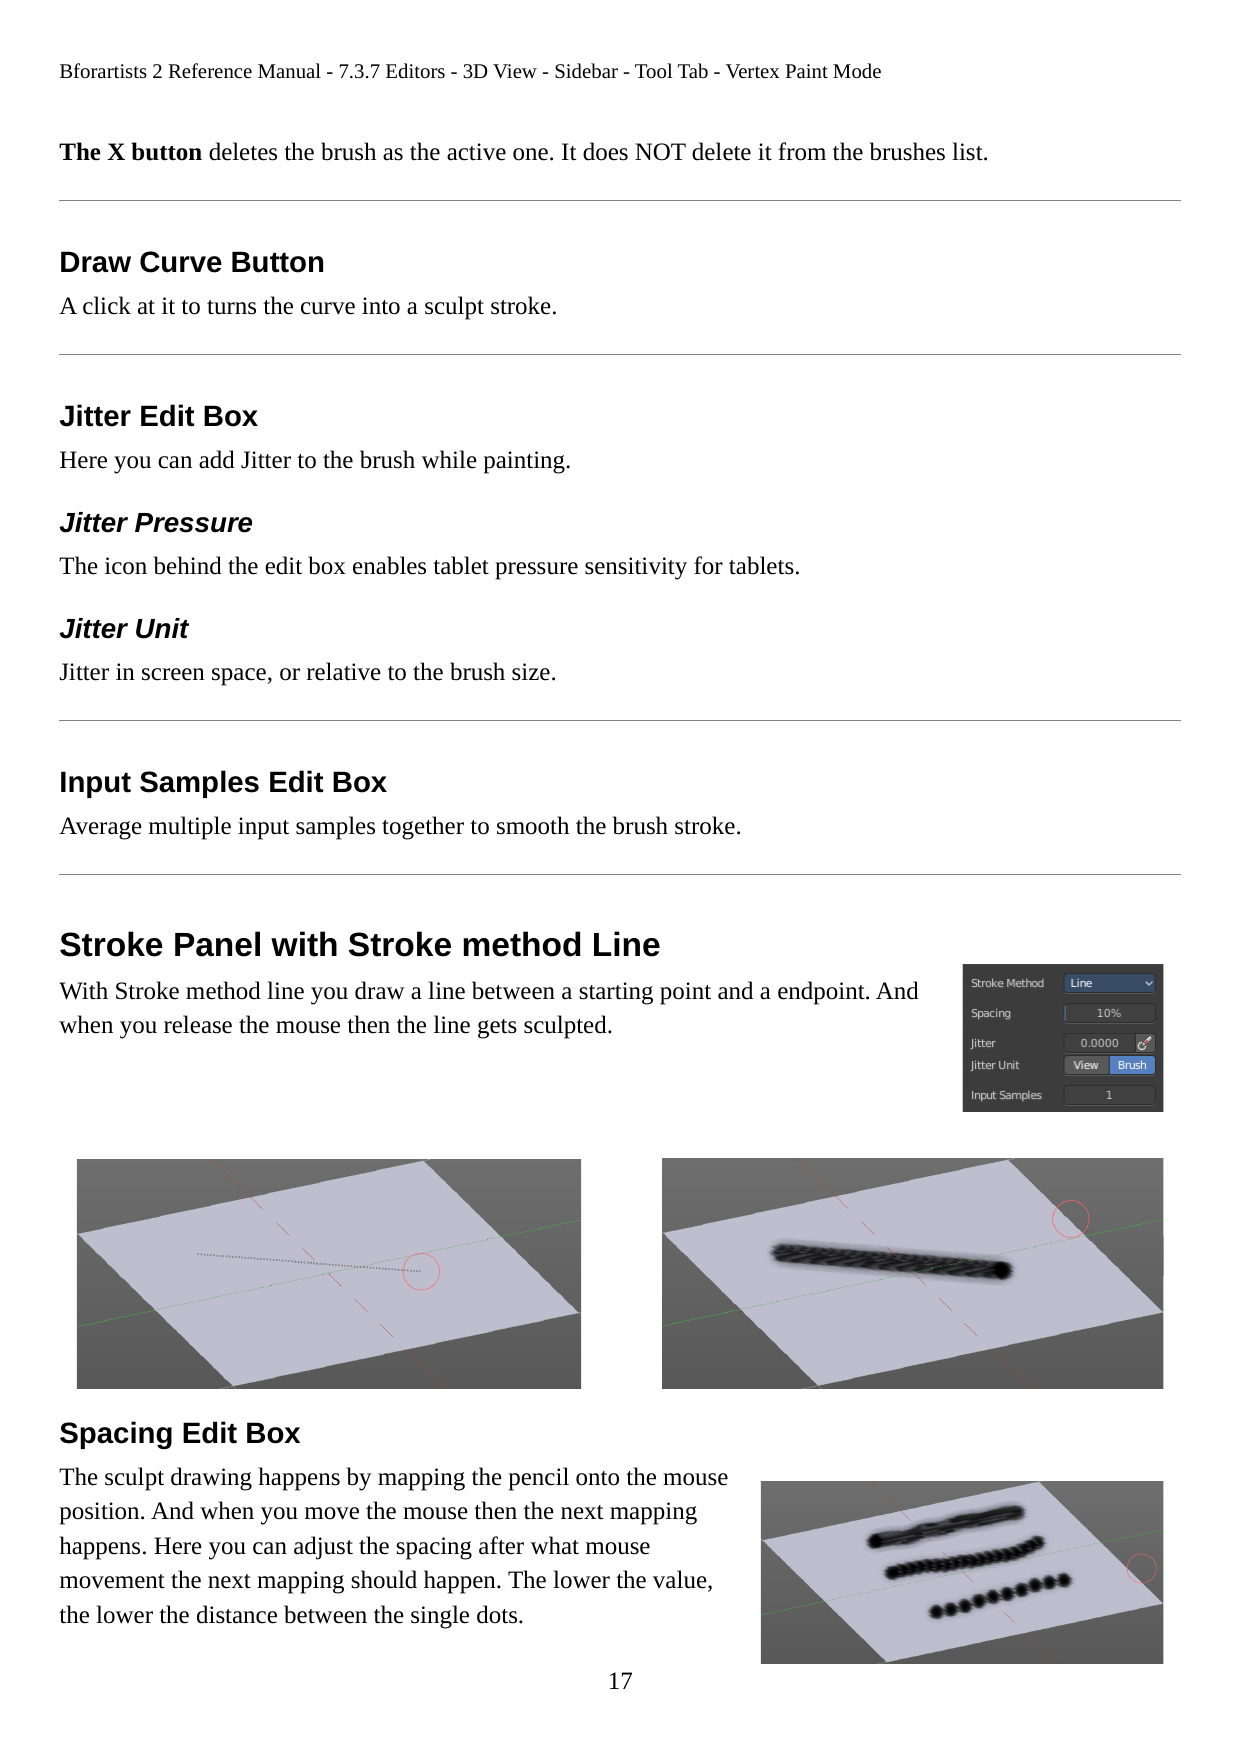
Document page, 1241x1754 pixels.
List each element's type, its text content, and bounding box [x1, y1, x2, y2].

subtitle Stroke Panel with Stroke method Line [59, 925, 1181, 963]
subtitle Jitter Edit Box [59, 398, 1181, 432]
picture [76, 1159, 582, 1389]
text The sculpt drawing happens by mapping the pencil onto the mouse position. And when you move the mouse then the next mapping happens. Here you can adjust the spacing after what mouse movement the next mapping should happen. The lower the value, the lower the distance between the single dots. [59, 1462, 1181, 1628]
subtitle Jitter Unit [59, 612, 1181, 644]
subtitle Draw Curve Button [59, 244, 1181, 278]
picture [760, 1481, 1164, 1664]
text Average multiple input samples together to smooth the brush stroke. [59, 811, 1181, 839]
text With Stroke method line you draw a line between a starting point and a endpoint. And when you release the mouse then the line gets sculpted. [59, 976, 962, 1039]
text The icon behind the edit box enables tablet pressure sensitivity for tablets. [59, 551, 1181, 579]
subtitle Input Samples Edit Box [59, 764, 1181, 798]
text Here you can add Jitter to the brush while painting. [59, 445, 1181, 473]
text The X button deletes the brush as the active one. It does NOT delete it from the brushes list. [59, 137, 1181, 165]
text Jitter in screen space, or relative to the brush size. [59, 657, 1181, 685]
picture [962, 964, 1164, 1112]
subtitle Spacing Edit Box [59, 1416, 1181, 1449]
picture [662, 1158, 1164, 1389]
text A click at it to turns the curve into a sculpt stroke. [59, 291, 1181, 319]
subtitle Jitter Pressure [59, 506, 1181, 538]
